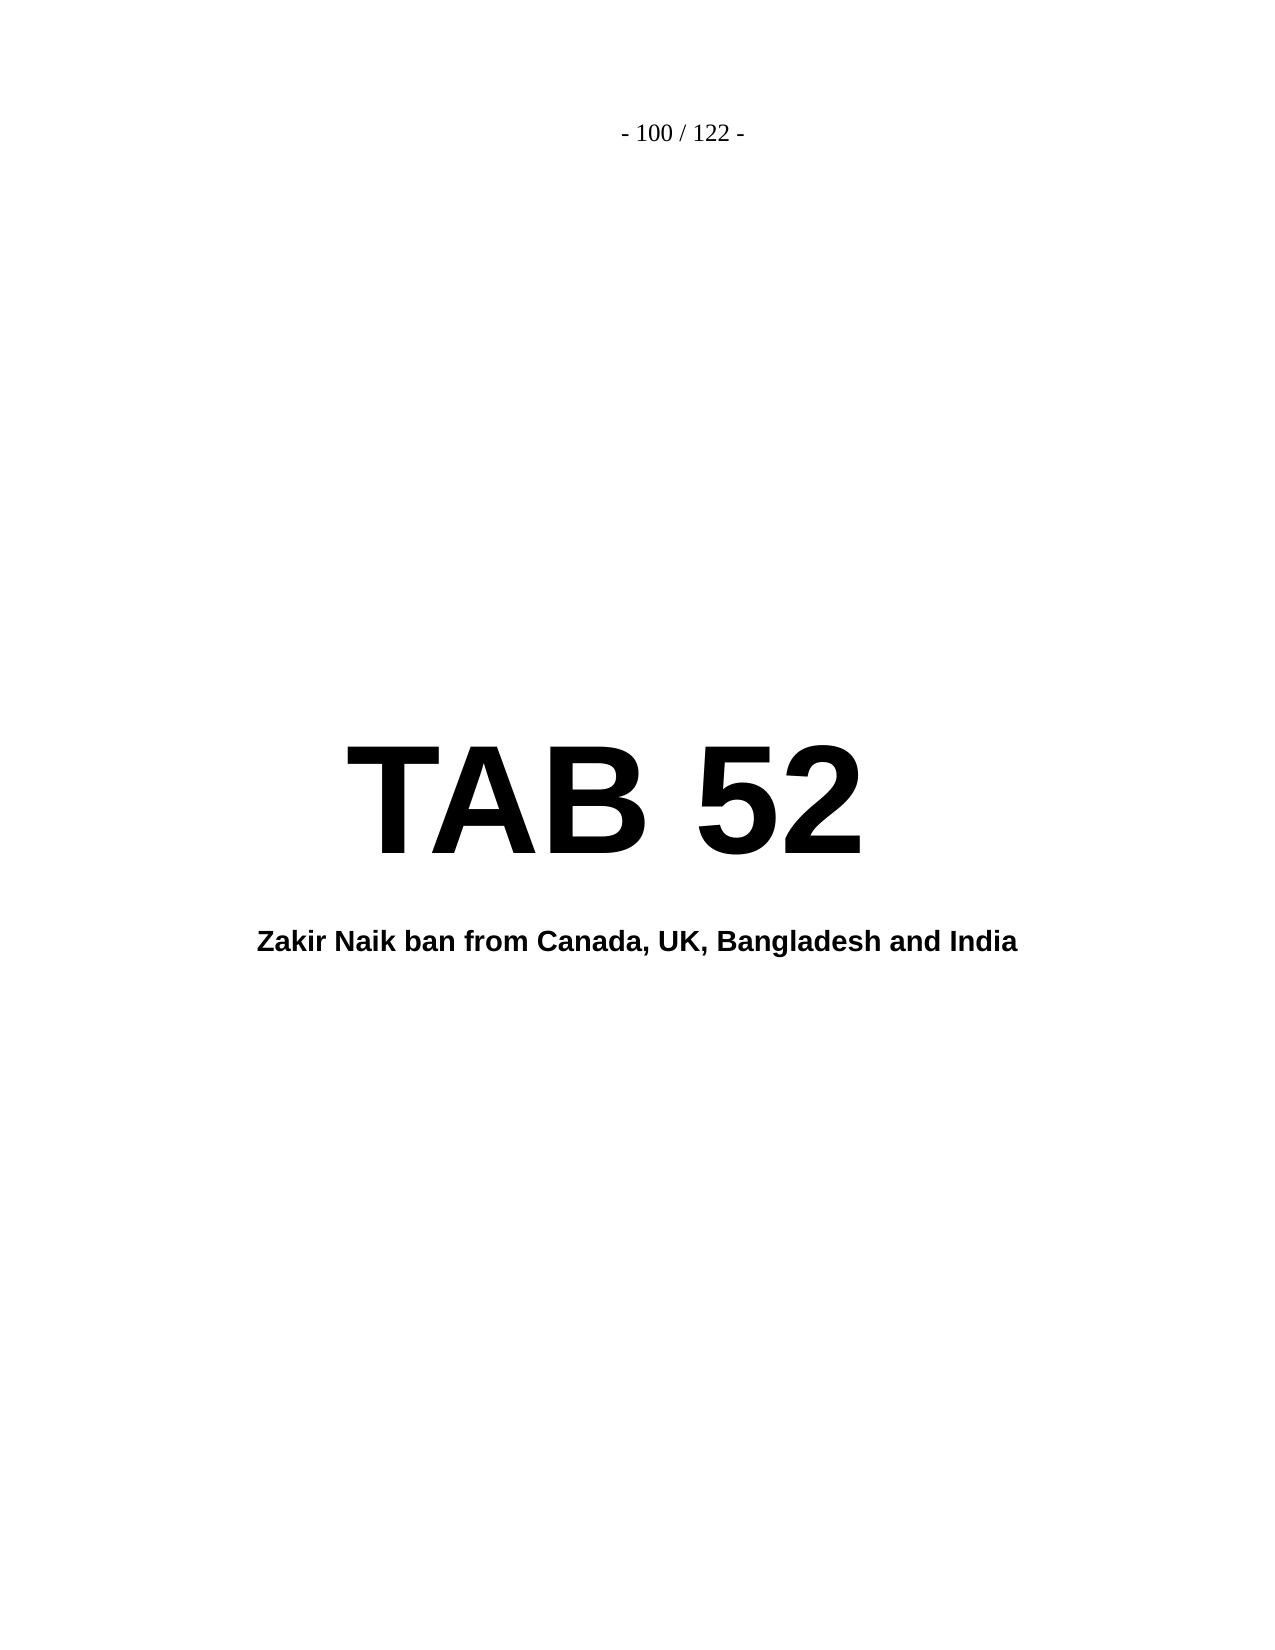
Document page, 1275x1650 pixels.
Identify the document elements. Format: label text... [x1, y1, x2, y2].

subtitle Zakir Naik ban from Canada, UK, Bangladesh and India [118, 924, 1157, 957]
